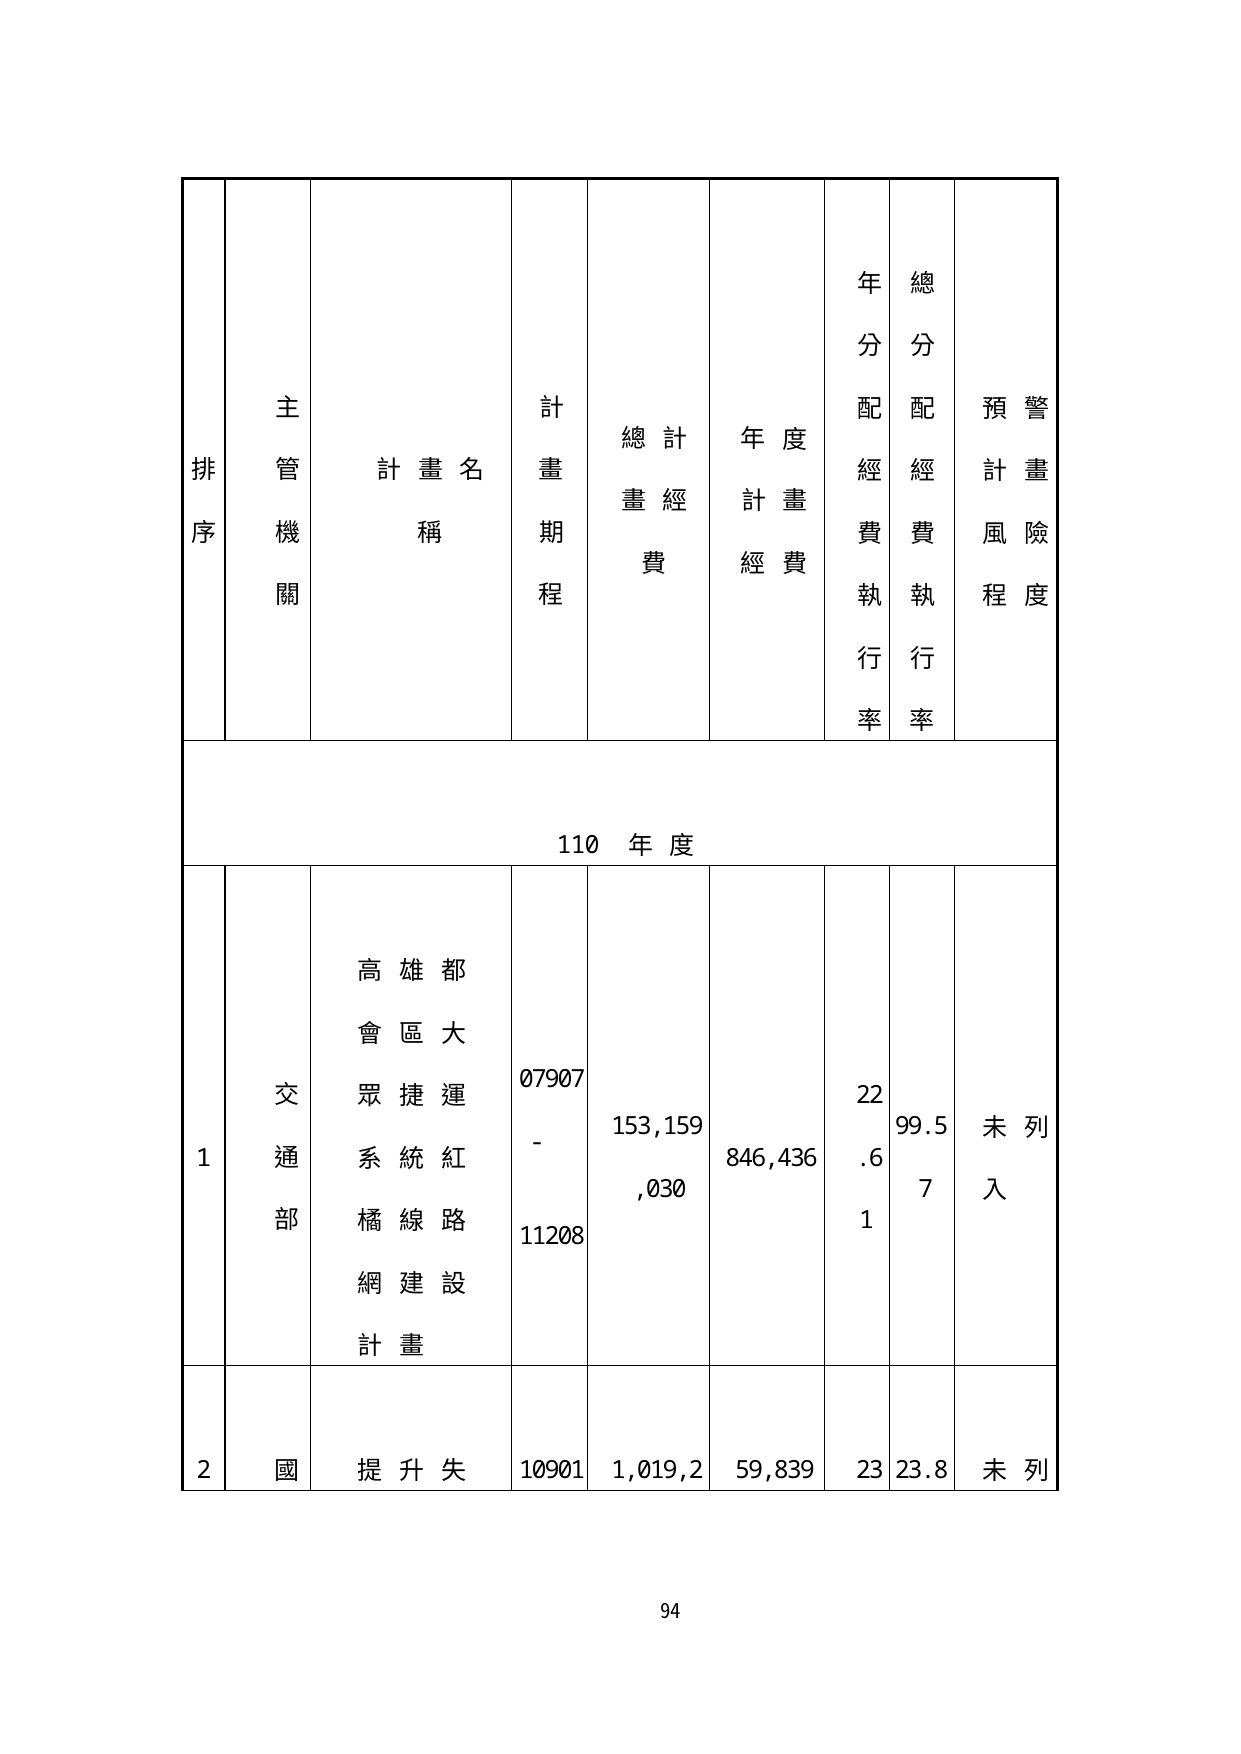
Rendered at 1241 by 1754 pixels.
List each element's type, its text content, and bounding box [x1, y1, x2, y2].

table_cell 846,436 [710, 866, 824, 1365]
table_cell 未列 [955, 1366, 1056, 1490]
table_cell 23.8 [890, 1366, 954, 1490]
table_header 年度計畫經費 [710, 180, 824, 740]
table_header 計畫名稱 [311, 180, 511, 740]
table_header 總分配經費執行率 [890, 180, 954, 740]
table_header 主管 機關 [226, 180, 310, 740]
table_cell 1,019,2 [588, 1366, 709, 1490]
table_cell 22.61 [825, 866, 889, 1365]
table_cell 10901- [512, 1366, 587, 1490]
table_header 排序 [184, 180, 224, 740]
table_cell 59,839 [710, 1366, 824, 1490]
table_cell 153,159,030 [588, 866, 709, 1365]
table_cell 07907- 11208 [512, 866, 587, 1365]
table_cell 國 [226, 1366, 310, 1490]
table_cell 高雄都會區大眾捷運系統紅橘線路網建設計畫 [311, 866, 511, 1365]
table_header 總計畫經費 [588, 180, 709, 740]
table_cell 1 [184, 866, 224, 1365]
table_header 計畫 期程 [512, 180, 587, 740]
table_header 預警計畫風險程度 [955, 180, 1056, 740]
table_cell 99.57 [890, 866, 954, 1365]
table_cell 交通部 [226, 866, 310, 1365]
table_cell 2 [184, 1366, 224, 1490]
table_cell 提升失 [311, 1366, 511, 1490]
table_cell 110年度 [184, 741, 1056, 865]
table_header 年分配經費執行率 [825, 180, 889, 740]
table_cell 23 [825, 1366, 889, 1490]
table_cell 未列入 [955, 866, 1056, 1365]
